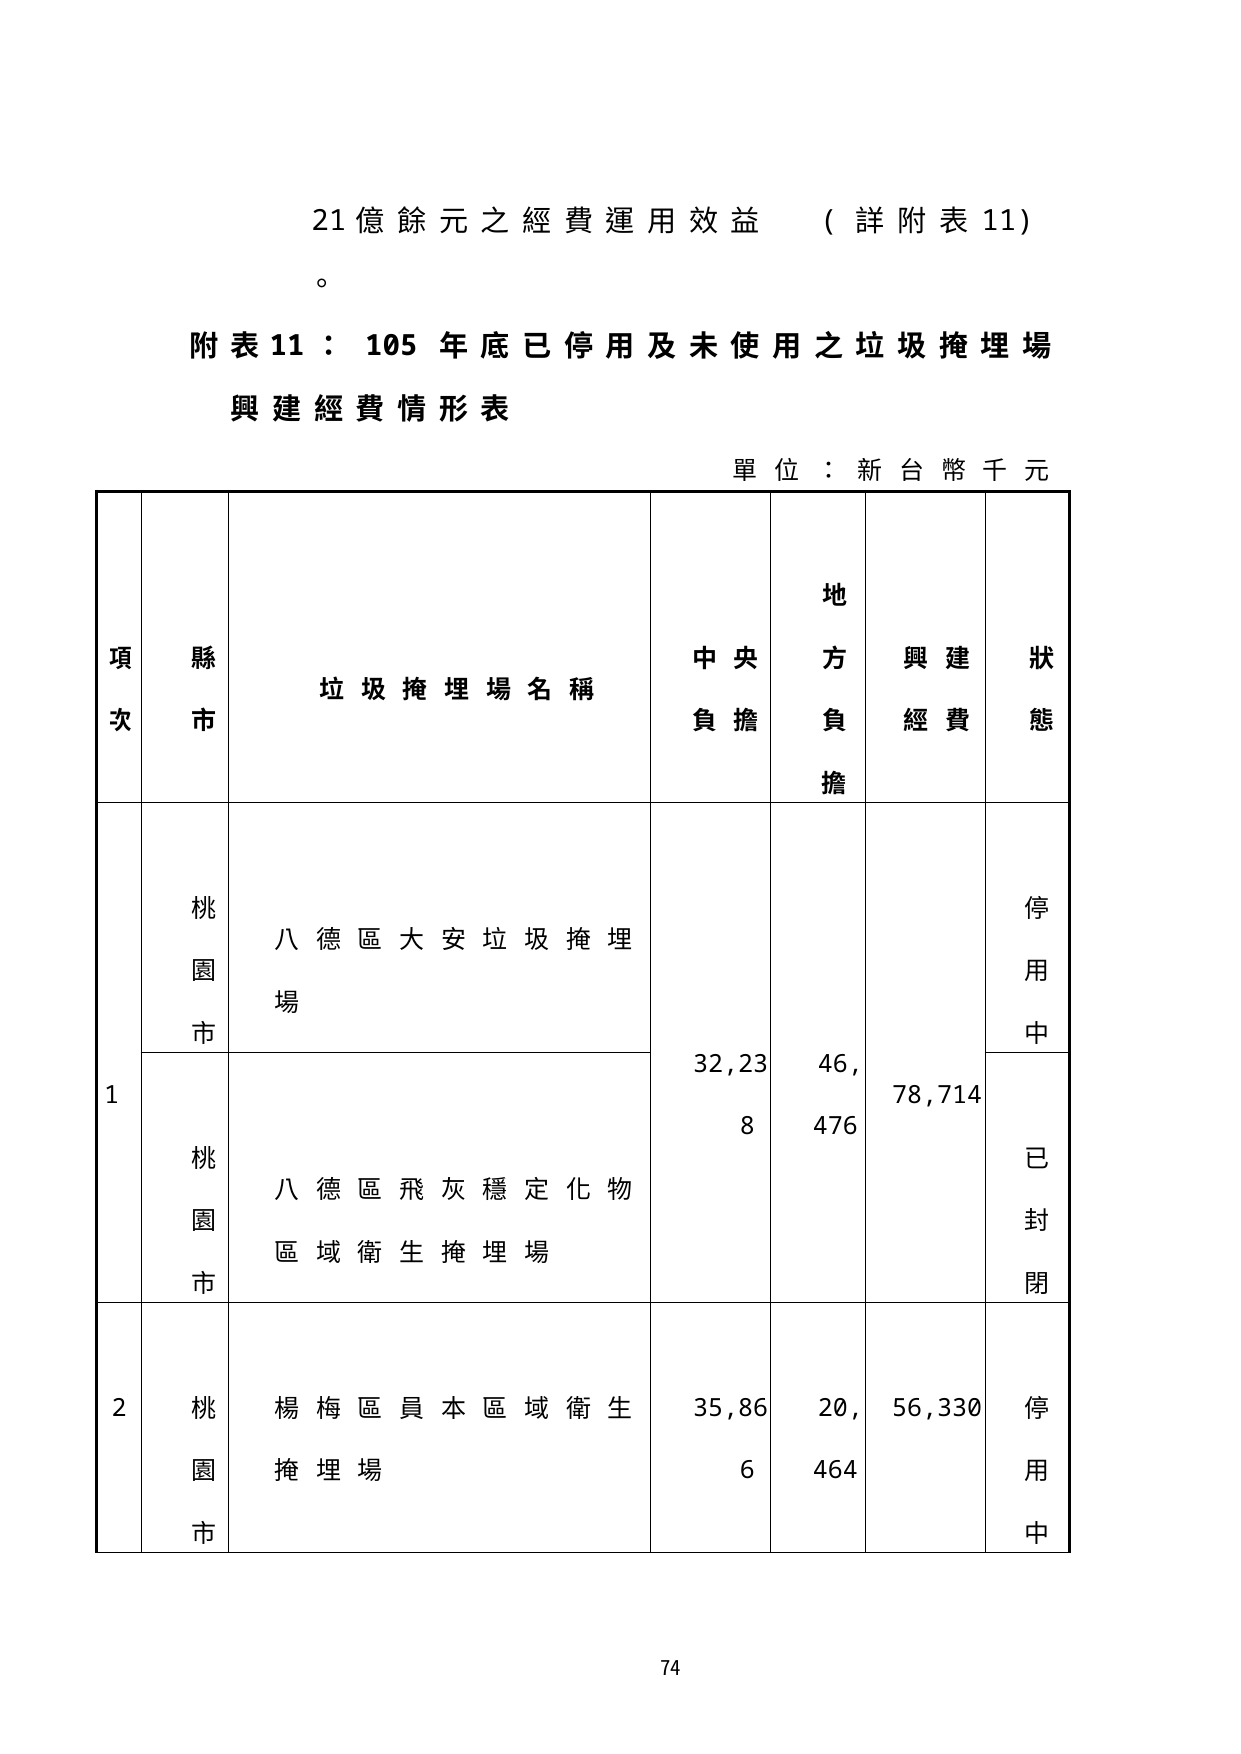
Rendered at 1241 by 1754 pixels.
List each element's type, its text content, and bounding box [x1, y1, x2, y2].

table_header 中央負擔 [651, 493, 770, 802]
table_cell 桃園市 [142, 803, 228, 1052]
table_cell 停用中 [986, 1303, 1068, 1552]
table_header 地方負擔 [771, 493, 865, 802]
table_header 垃圾掩埋場名稱 [229, 493, 650, 802]
text 附表11：105年底已停用及未使用之垃圾掩埋場興建經費情形表 [94, 302, 1058, 427]
table_cell 46,476 [771, 803, 865, 1302]
text 21億餘元之經費運用效益 (詳附表11) 。 [271, 177, 1058, 302]
table_header 興建經費 [866, 493, 985, 802]
table_cell 已封閉 [986, 1053, 1068, 1302]
table_cell 楊梅區員本區域衛生掩埋場 [229, 1303, 650, 1552]
table_header 狀態 [986, 493, 1068, 802]
table_cell 32,238 [651, 803, 770, 1302]
table_cell 停用中 [986, 803, 1068, 1052]
table_cell 56,330 [866, 1303, 985, 1552]
table_cell 八德區大安垃圾掩埋場 [229, 803, 650, 1052]
table_header 項次 [98, 493, 141, 802]
table_cell 2 [98, 1303, 141, 1552]
table_cell 八德區飛灰穩定化物區域衛生掩埋場 [229, 1053, 650, 1302]
table_cell 1 [98, 803, 141, 1302]
text 單位：新台幣千元 [94, 427, 1058, 490]
table_cell 78,714 [866, 803, 985, 1302]
table_cell 桃園市 [142, 1053, 228, 1302]
table_header 縣市 [142, 493, 228, 802]
table_cell 35,866 [651, 1303, 770, 1552]
table_cell 桃園市 [142, 1303, 228, 1552]
table_cell 20,464 [771, 1303, 865, 1552]
